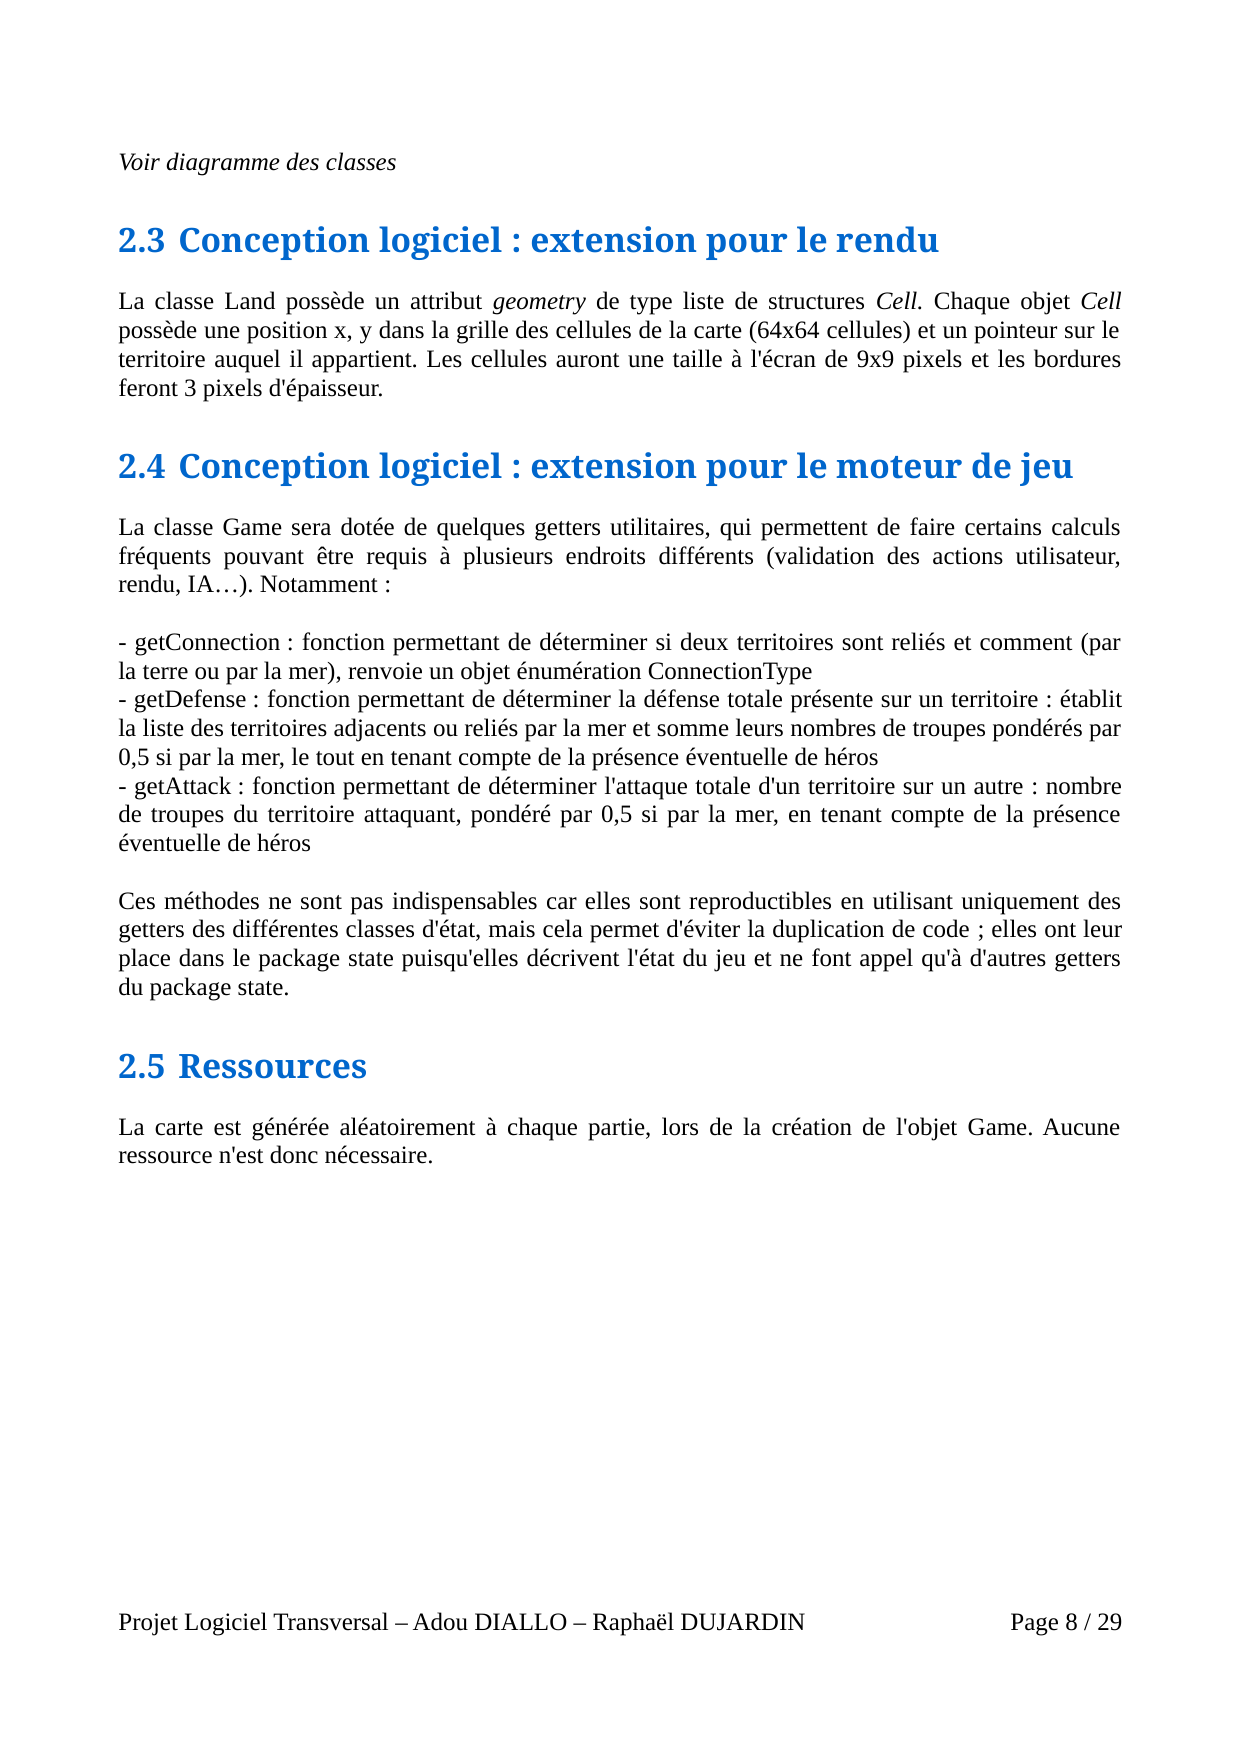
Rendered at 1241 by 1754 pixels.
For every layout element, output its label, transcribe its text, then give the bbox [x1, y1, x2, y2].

subtitle Conception logiciel : extension pour le moteur de jeu [118, 443, 1122, 488]
text - getAttack : fonction permettant de déterminer l'attaque totale d'un territoire sur un autre : nombre de troupes du territoire attaquant, pondéré par 0,5 si par la mer, en tenant compte de la présence éventuelle de héros [118, 771, 1122, 857]
text Voir diagramme des classes [118, 147, 1122, 176]
text La classe Land possède un attribut geometry de type liste de structures Cell. Chaque objet Cell possède une position x, y dans la grille des cellules de la carte (64x64 cellules) et un pointeur sur le territoire auquel il appartient. Les cellules auront une taille à l'écran de 9x9 pixels et les bordures feront 3 pixels d'épaisseur. [118, 286, 1122, 401]
text Ces méthodes ne sont pas indispensables car elles sont reproductibles en utilisant uniquement des getters des différentes classes d'état, mais cela permet d'éviter la duplication de code ; elles ont leur place dans le package state puisqu'elles décrivent l'état du jeu et ne font appel qu'à d'autres getters du package state. [118, 886, 1122, 1001]
text La classe Game sera dotée de quelques getters utilitaires, qui permettent de faire certains calculs fréquents pouvant être requis à plusieurs endroits différents (validation des actions utilisateur, rendu, IA…). Notamment : [118, 512, 1122, 598]
subtitle Conception logiciel : extension pour le rendu [118, 217, 1122, 263]
text - getDefense : fonction permettant de déterminer la défense totale présente sur un territoire : établit la liste des territoires adjacents ou reliés par la mer et somme leurs nombres de troupes pondérés par 0,5 si par la mer, le tout en tenant compte de la présence éventuelle de héros [118, 684, 1122, 771]
text La carte est générée aléatoirement à chaque partie, lors de la création de l'objet Game. Aucune ressource n'est donc nécessaire. [118, 1112, 1122, 1169]
subtitle Ressources [118, 1042, 1122, 1088]
text - getConnection : fonction permettant de déterminer si deux territoires sont reliés et comment (par la terre ou par la mer), renvoie un objet énumération ConnectionType [118, 627, 1122, 684]
